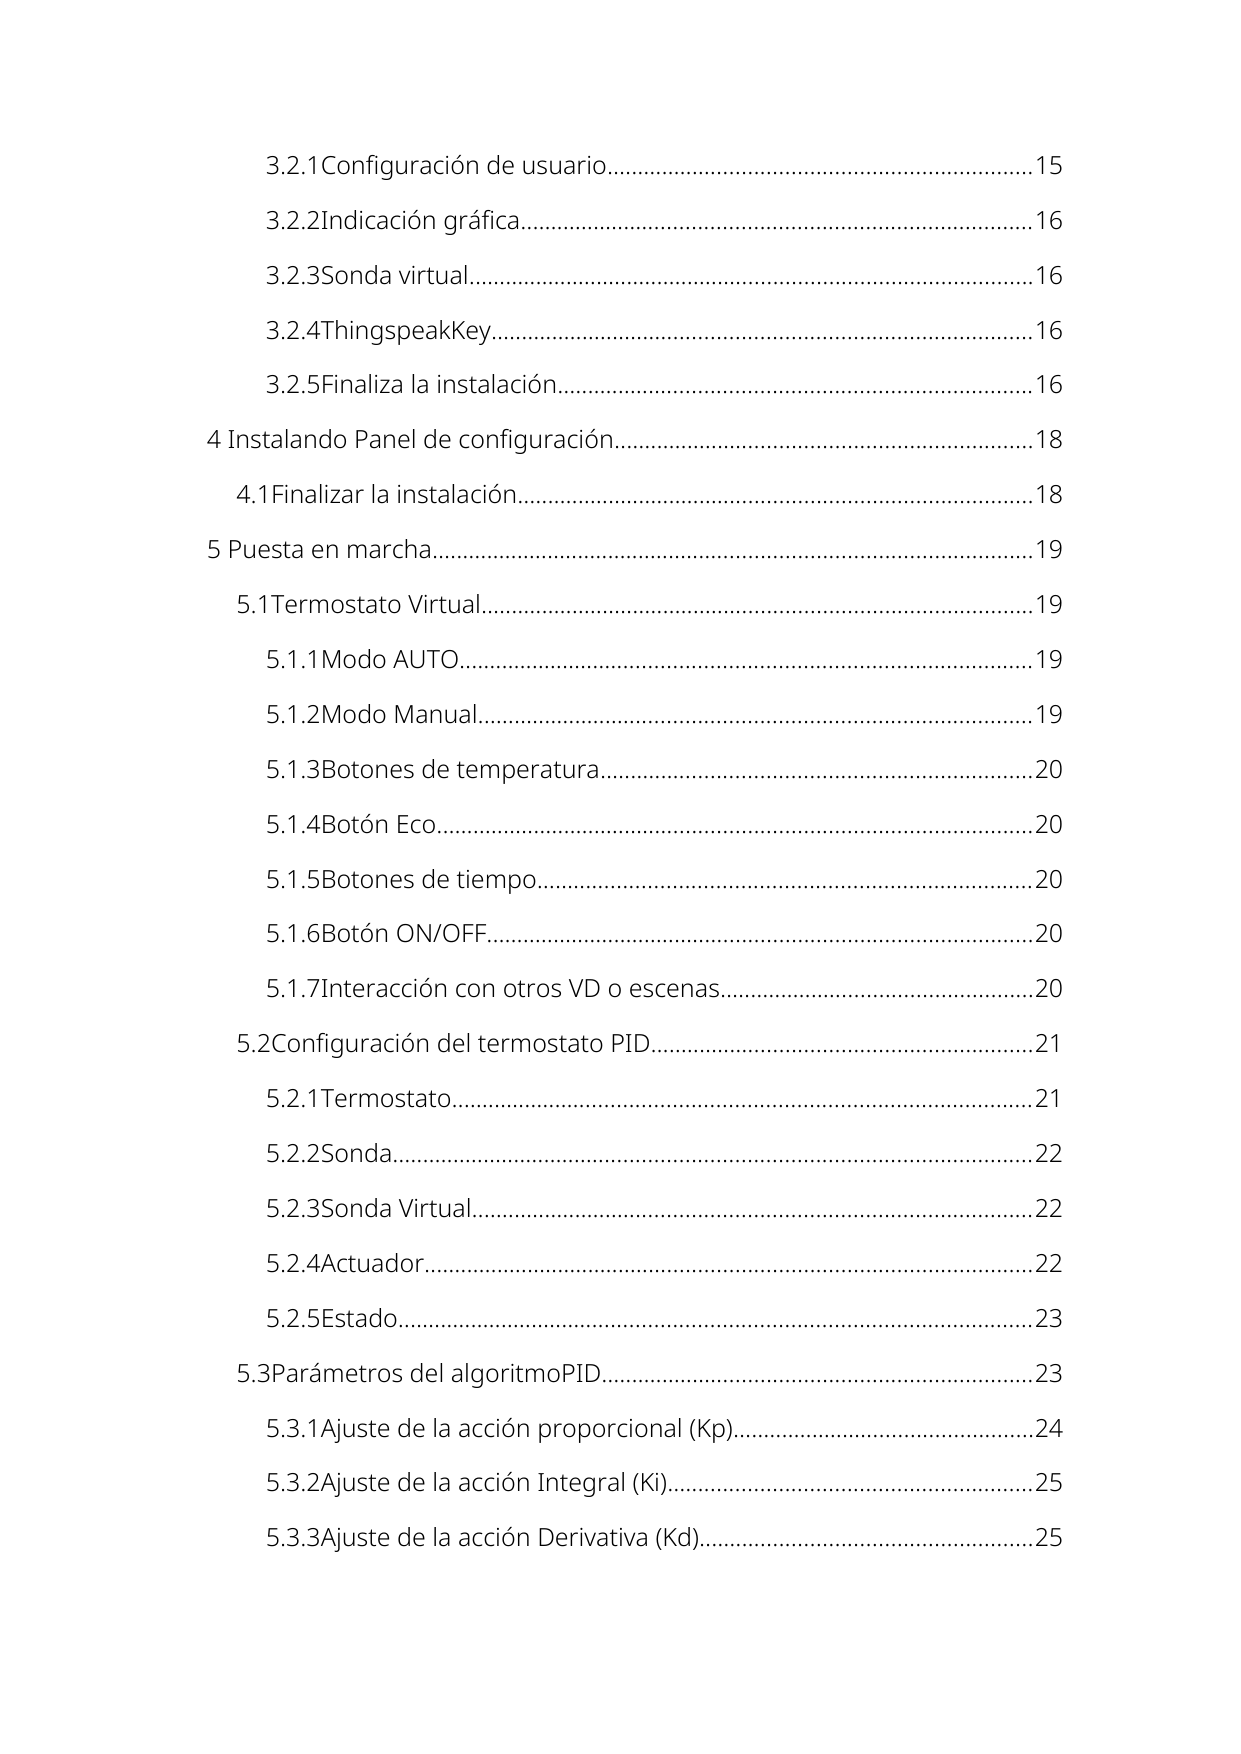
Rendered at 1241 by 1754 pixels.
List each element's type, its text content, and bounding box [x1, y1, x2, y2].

text 5.1.2Modo Manual 19 [266, 697, 1063, 731]
text 5 Puesta en marcha 19 [207, 532, 1063, 566]
text 3.2.2Indicación gráfica 16 [266, 202, 1063, 237]
text 5.2.3Sonda Virtual 22 [266, 1191, 1063, 1225]
text 5.2Configuración del termostato PID 21 [236, 1026, 1063, 1060]
text 5.2.1Termostato 21 [266, 1081, 1063, 1115]
text 5.3Parámetros del algoritmoPID 23 [236, 1355, 1063, 1389]
text 3.2.1Configuración de usuario 15 [266, 148, 1063, 182]
text 5.1Termostato Virtual 19 [236, 587, 1063, 621]
text 5.2.2Sonda 22 [266, 1136, 1063, 1170]
text 5.1.1Modo AUTO 19 [266, 642, 1063, 676]
text 5.3.1Ajuste de la acción proporcional (Kp) 24 [266, 1410, 1063, 1444]
text 5.1.7Interacción con otros VD o escenas 20 [266, 971, 1063, 1005]
text 4.1Finalizar la instalación 18 [236, 477, 1063, 511]
text 3.2.5Finaliza la instalación 16 [266, 367, 1063, 401]
text 5.2.4Actuador 22 [266, 1246, 1063, 1279]
text 5.1.4Botón Eco 20 [266, 806, 1063, 840]
text 5.1.6Botón ON/OFF 20 [266, 916, 1063, 950]
text 3.2.3Sonda virtual 16 [266, 257, 1063, 291]
text 5.1.3Botones de temperatura 20 [266, 751, 1063, 786]
text 5.1.5Botones de tiempo 20 [266, 861, 1063, 895]
text 3.2.4ThingspeakKey 16 [266, 312, 1063, 346]
text 5.3.2Ajuste de la acción Integral (Ki) 25 [266, 1465, 1063, 1499]
text 4 Instalando Panel de configuración 18 [207, 422, 1063, 456]
text 5.2.5Estado 23 [266, 1300, 1063, 1334]
text 5.3.3Ajuste de la acción Derivativa (Kd) 25 [266, 1520, 1063, 1554]
